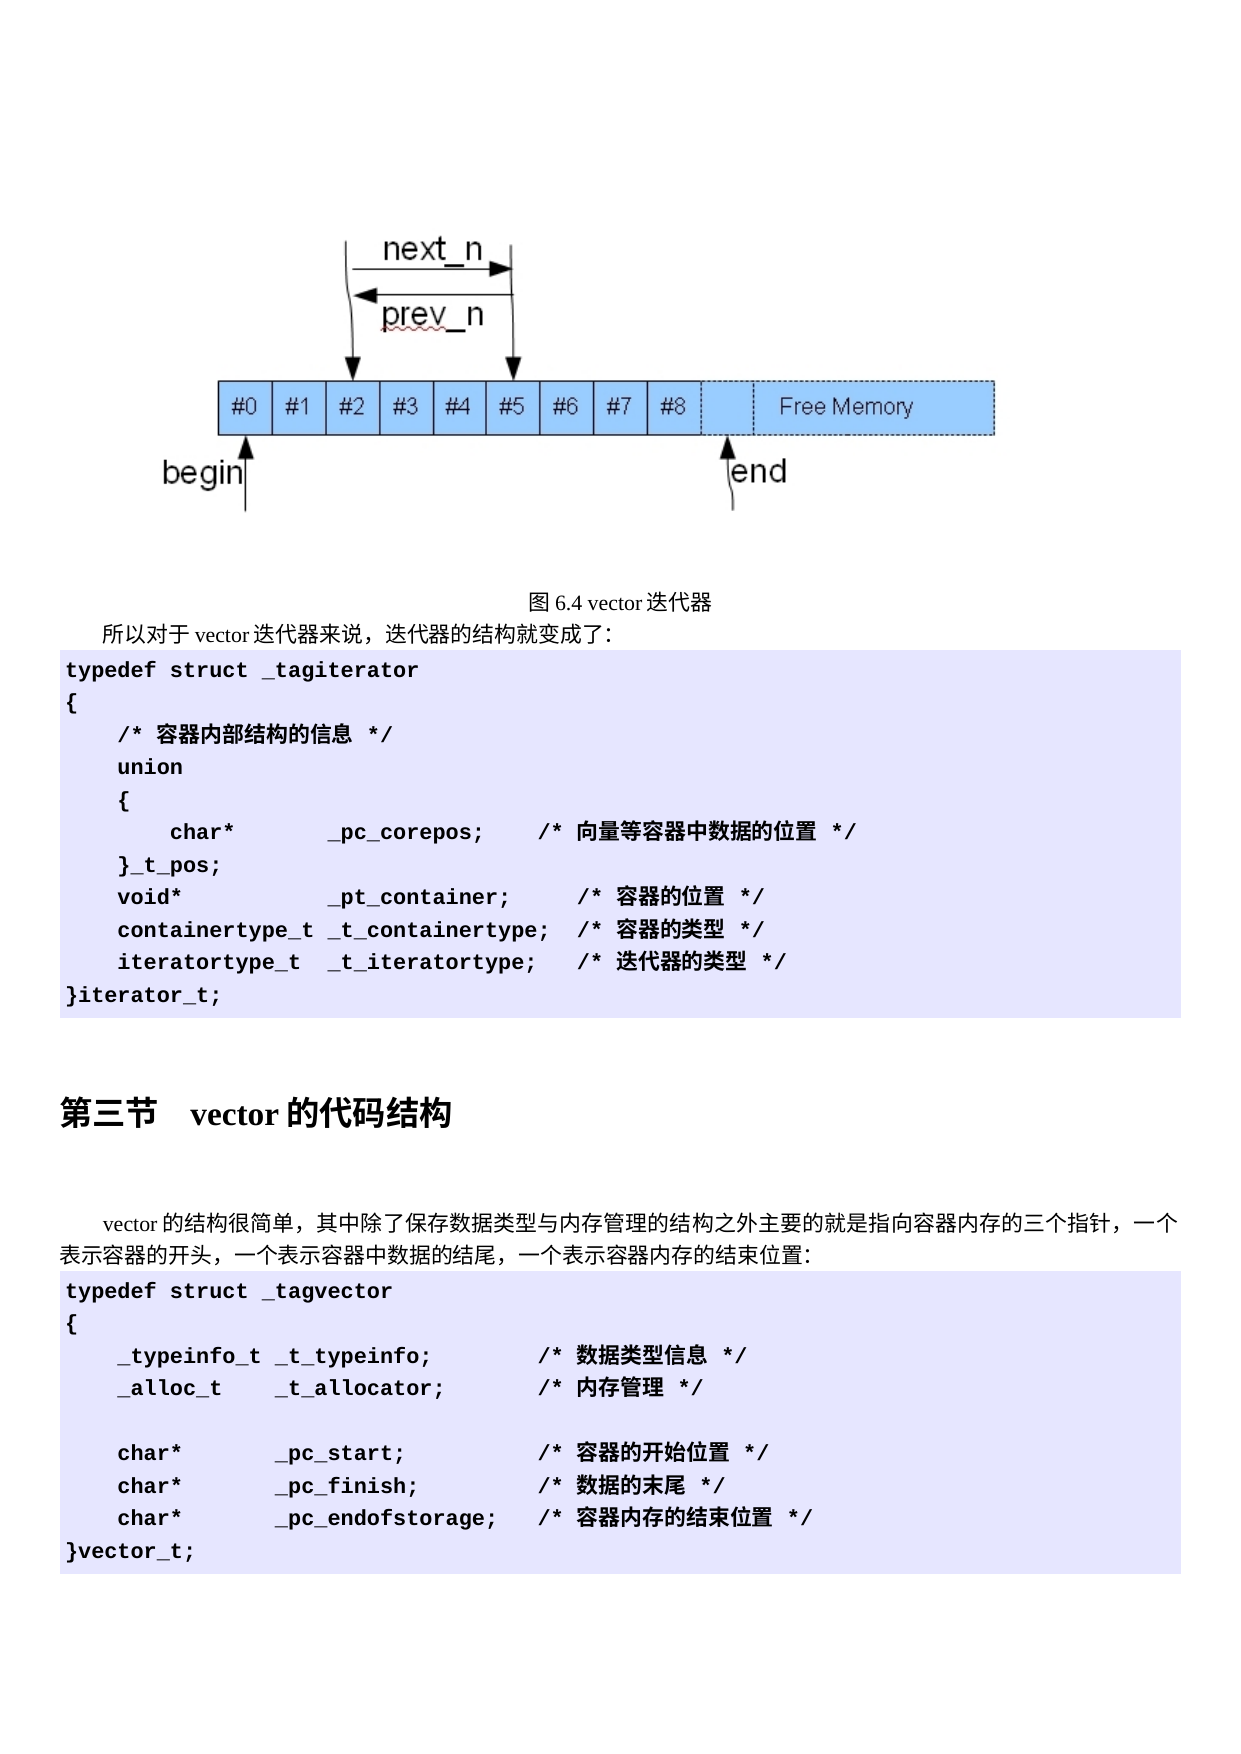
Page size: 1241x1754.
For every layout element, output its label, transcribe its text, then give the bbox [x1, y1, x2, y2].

subtitle vector的代码结构 [59, 1078, 1181, 1143]
table_header typedef struct _tagiterator { /* 容器内部结构的信息 */ union { char* _pc_corepos; /* 向量等容器中数据的位置 */ }_t_pos; void* _pt_container; /* 容器的位置 */ containertype_t _t_containertype; /* 容器的类型 */ iteratortype_t _t_iteratortype; /* 迭代器的类型 */ }iterator_t; [60, 650, 1181, 1018]
text 图 6.4 vector迭代器 [59, 579, 1181, 617]
text 所以对于vector迭代器来说，迭代器的结构就变成了： [59, 617, 1181, 649]
picture [58, 161, 1182, 579]
text vector的结构很简单，其中除了保存数据类型与内存管理的结构之外主要的就是指向容器内存的三个指针，一个表示容器的开头，一个表示容器中数据的结尾，一个表示容器内存的结束位置： [59, 1205, 1181, 1270]
table_header typedef struct _tagvector { _typeinfo_t _t_typeinfo; /* 数据类型信息 */ _alloc_t _t_allocator; /* 内存管理 */ char* _pc_start; /* 容器的开始位置 */ char* _pc_finish; /* 数据的末尾 */ char* _pc_endofstorage; /* 容器内存的结束位置 */ }vector_t; [60, 1271, 1181, 1574]
